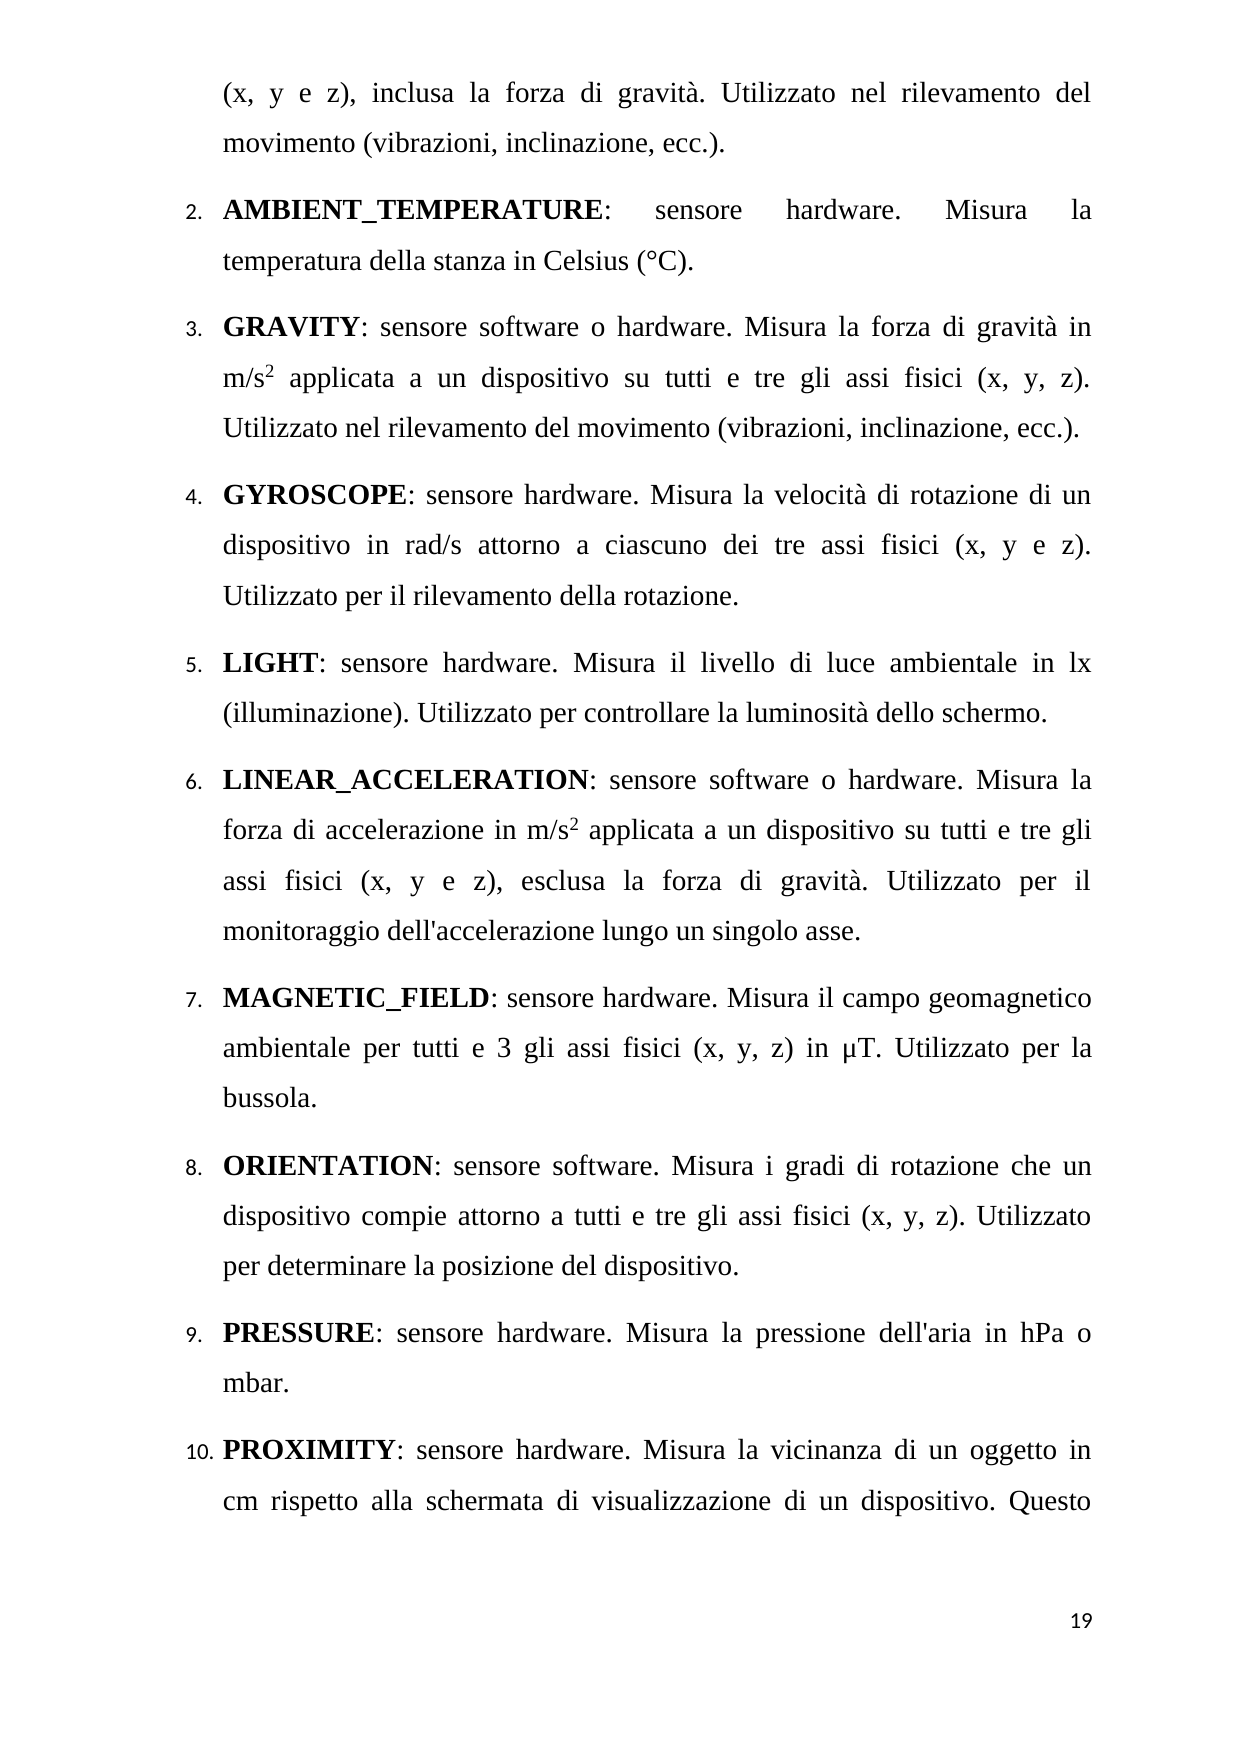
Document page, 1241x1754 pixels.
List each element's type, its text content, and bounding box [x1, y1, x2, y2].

list GRAVITY: sensore software o hardware. Misura la forza di gravità in m/s2 applicata a un dispositivo su tutti e tre gli assi fisici (x, y, z). Utilizzato nel rilevamento del movimento (vibrazioni, inclinazione, ecc.). [185, 309, 1092, 444]
list (x, y e z), inclusa la forza di gravità. Utilizzato nel rilevamento del movimento (vibrazioni, inclinazione, ecc.). [185, 75, 1092, 159]
list MAGNETIC_FIELD: sensore hardware. Misura il campo geomagnetico ambientale per tutti e 3 gli assi fisici (x, y, z) in μT. Utilizzato per la bussola. [185, 980, 1092, 1114]
list PRESSURE: sensore hardware. Misura la pressione dell'aria in hPa o mbar. [185, 1315, 1092, 1399]
list ORIENTATION: sensore software. Misura i gradi di rotazione che un dispositivo compie attorno a tutti e tre gli assi fisici (x, y, z). Utilizzato per determinare la posizione del dispositivo. [185, 1148, 1092, 1282]
list AMBIENT_TEMPERATURE: sensore hardware. Misura la temperatura della stanza in Celsius (°C). [185, 192, 1092, 276]
list LIGHT: sensore hardware. Misura il livello di luce ambientale in lx (illuminazione). Utilizzato per controllare la luminosità dello schermo. [185, 645, 1092, 729]
list LINEAR_ACCELERATION: sensore software o hardware. Misura la forza di accelerazione in m/s2 applicata a un dispositivo su tutti e tre gli assi fisici (x, y e z), esclusa la forza di gravità. Utilizzato per il monitoraggio dell'accelerazione lungo un singolo asse. [185, 762, 1092, 947]
list PROXIMITY: sensore hardware. Misura la vicinanza di un oggetto in cm rispetto alla schermata di visualizzazione di un dispositivo. Questo [185, 1432, 1092, 1516]
list GYROSCOPE: sensore hardware. Misura la velocità di rotazione di un dispositivo in rad/s attorno a ciascuno dei tre assi fisici (x, y e z). Utilizzato per il rilevamento della rotazione. [185, 477, 1092, 611]
